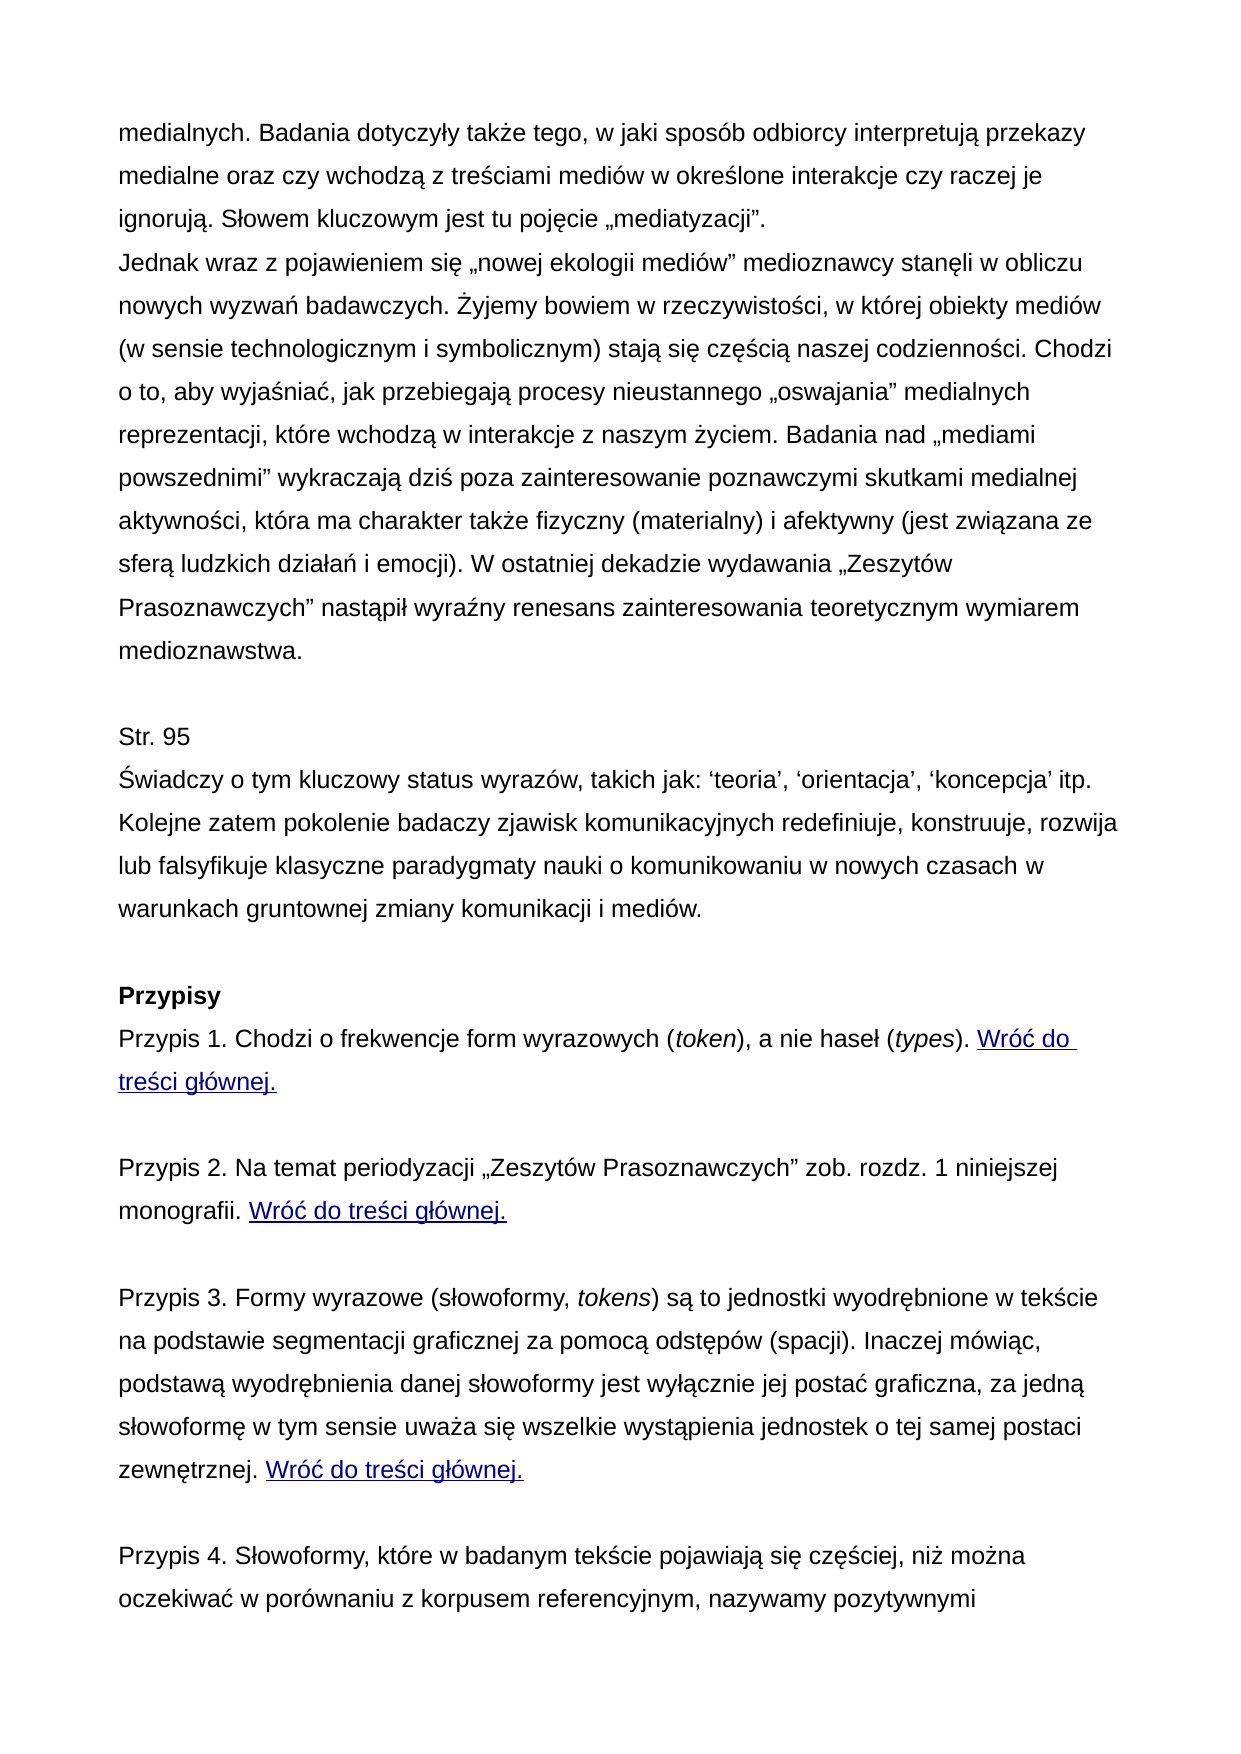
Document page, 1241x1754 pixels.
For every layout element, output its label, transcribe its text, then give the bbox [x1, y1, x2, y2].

subtitle Przypisy [118, 981, 1122, 1009]
text Przypis 1. Chodzi o frekwencje form wyrazowych (token), a nie haseł (types). Wróć do treści głównej. [118, 1024, 1122, 1096]
text Jednak wraz z pojawieniem się „nowej ekologii mediów” medioznawcy stanęli w obliczu nowych wyzwań badawczych. Żyjemy bowiem w rzeczywistości, w której obiekty mediów (w sensie technologicznym i symbolicznym) stają się częścią naszej codzienności. Chodzi o to, aby wyjaśniać, jak przebiegają procesy nieustannego „oswajania” medialnych reprezentacji, które wchodzą w interakcje z naszym życiem. Badania nad „mediami powszednimi” wykraczają dziś poza zainteresowanie poznawczymi skutkami medialnej aktywności, która ma charakter także fizyczny (materialny) i afektywny (jest związana ze sferą ludzkich działań i emocji). W ostatniej dekadzie wydawania „Zeszytów Prasoznawczych” nastąpił wyraźny renesans zainteresowania teoretycznym wymiarem medioznawstwa. [118, 247, 1122, 664]
text Przypis 3. Formy wyrazowe (słowoformy, tokens) są to jednostki wyodrębnione w tekście na podstawie segmentacji graficznej za pomocą odstępów (spacji). Inaczej mówiąc, podstawą wyodrębnienia danej słowoformy jest wyłącznie jej postać graficzna, za jedną słowoformę w tym sensie uważa się wszelkie wystąpienia jednostek o tej samej postaci zewnętrznej. Wróć do treści głównej. [118, 1282, 1122, 1484]
text Przypis 4. Słowoformy, które w badanym tekście pojawiają się częściej, niż można oczekiwać w porównaniu z korpusem referencyjnym, nazywamy pozytywnymi [118, 1541, 1122, 1613]
text Przypis 2. Na temat periodyzacji „Zeszytów Prasoznawczych” zob. rozdz. 1 niniejszej monografii. Wróć do treści głównej. [118, 1153, 1122, 1225]
text Str. 95 [118, 722, 1122, 751]
text medialnych. Badania dotyczyły także tego, w jaki sposób odbiorcy interpretują przekazy medialne oraz czy wchodzą z treściami mediów w określone interakcje czy raczej je ignorują. Słowem kluczowym jest tu pojęcie „mediatyzacji”. [118, 118, 1122, 233]
text Świadczy o tym kluczowy status wyrazów, takich jak: ‘teoria’, ‘orientacja’, ‘koncepcja’ itp. Kolejne zatem pokolenie badaczy zjawisk komunikacyjnych redefiniuje, konstruuje, rozwija lub falsyfikuje klasyczne paradygmaty nauki o komunikowaniu w nowych czasach w warunkach gruntownej zmiany komunikacji i mediów. [118, 765, 1122, 923]
